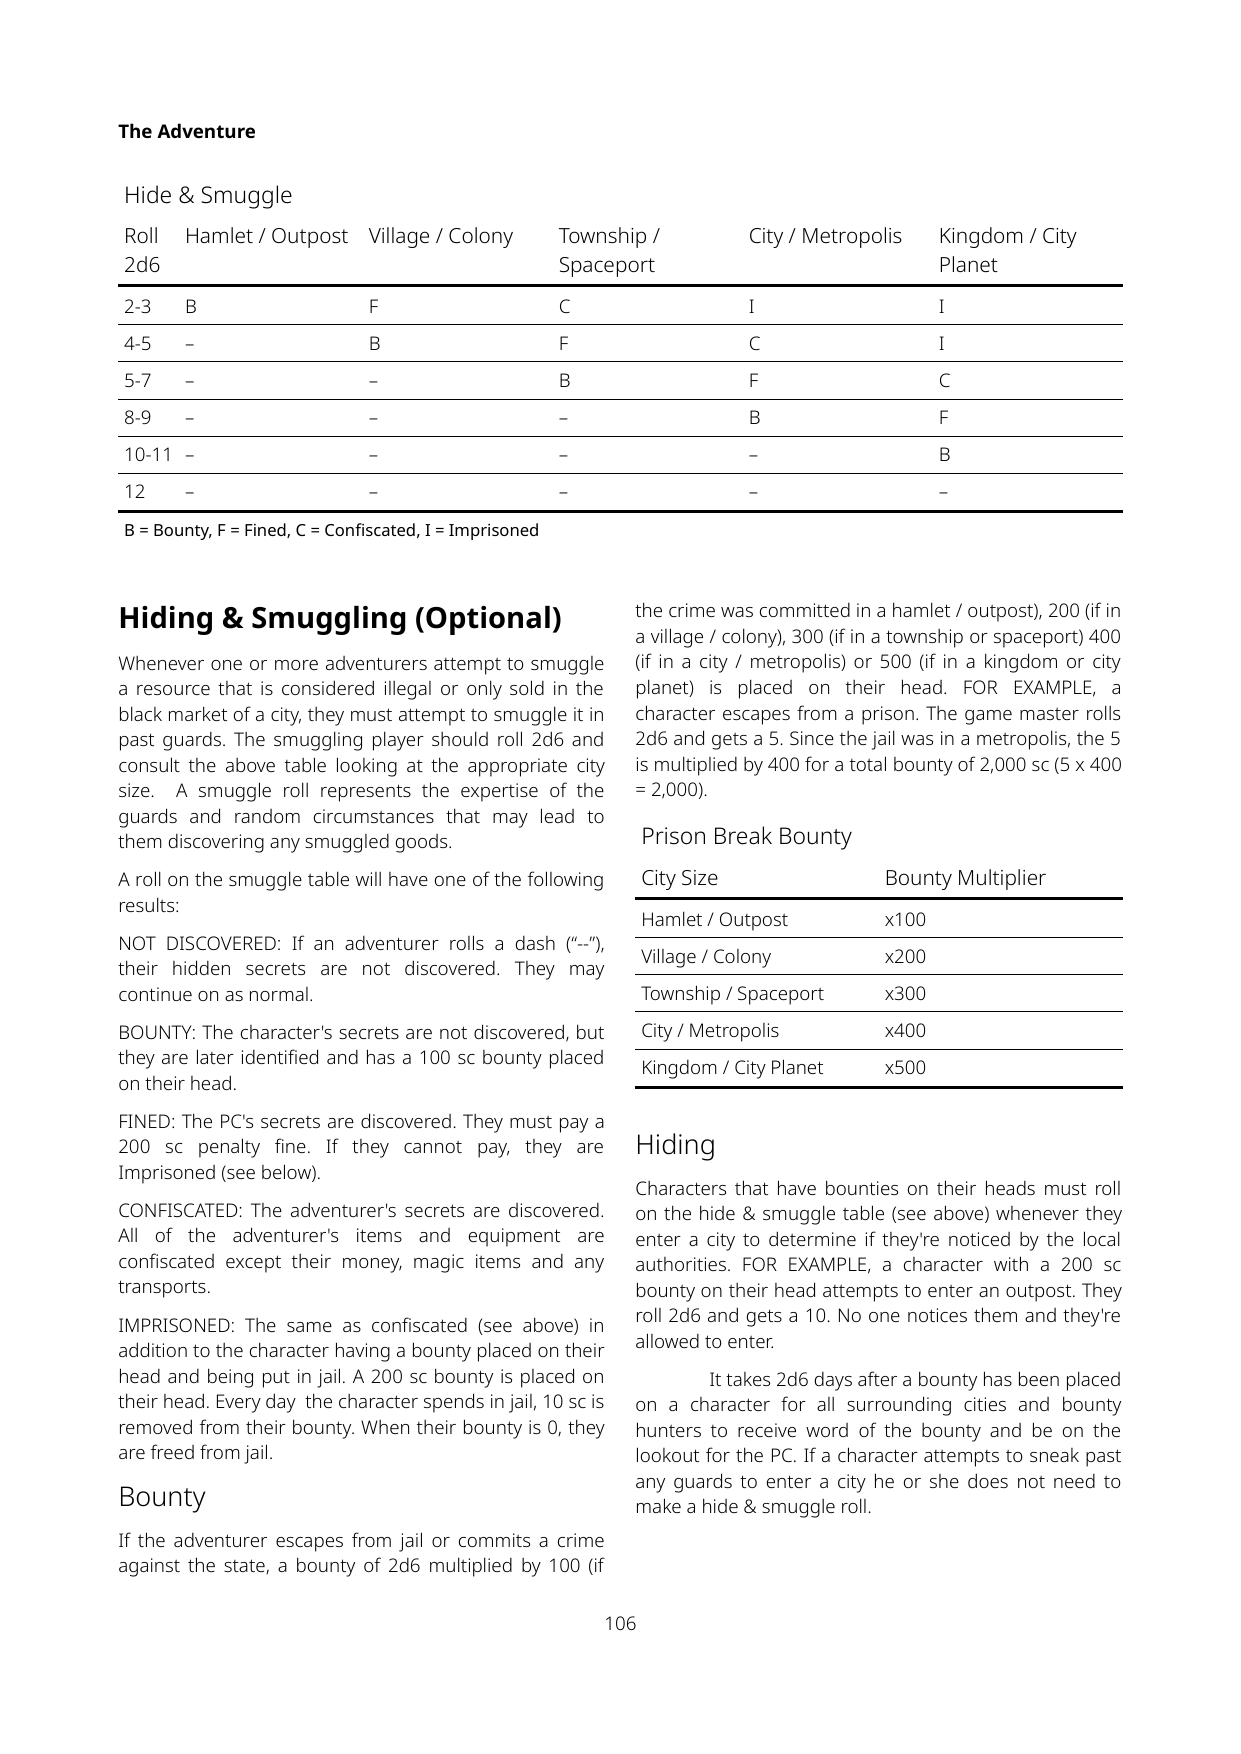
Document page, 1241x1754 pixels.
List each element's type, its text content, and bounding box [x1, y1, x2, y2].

table_cell C [933, 362, 1123, 398]
table_cell – [363, 400, 553, 436]
table_cell – [553, 437, 743, 473]
text If the adventurer escapes from jail or commits a crime against the state, a bounty of 2d6 multiplied by 100 (if [118, 1527, 605, 1578]
table_cell 8-9 [118, 400, 179, 436]
table_cell – [363, 437, 553, 473]
table_cell F [933, 400, 1123, 436]
table_cell 5-7 [118, 362, 179, 398]
text Bounty [118, 1477, 605, 1514]
table_cell – [179, 474, 363, 510]
text IMPRISONED: The same as confiscated (see above) in addition to the character having a bounty placed on their head and being put in jail. A 200 sc bounty is placed on their head. Every day the character spends in jail, 10 sc is removed from their bounty. When their bounty is 0, they are freed from jail. [118, 1312, 605, 1465]
table_cell Hamlet / Outpost [635, 900, 879, 937]
table_cell I [933, 287, 1123, 324]
table_cell – [743, 437, 933, 473]
table_cell C [553, 287, 743, 324]
table_cell B [363, 325, 553, 361]
table_cell City Size [635, 857, 879, 897]
table_header Prison Break Bounty [635, 814, 1122, 857]
table_cell x500 [879, 1050, 1122, 1086]
text It takes 2d6 days after a bounty has been placed on a character for all surrounding cities and bounty hunters to receive word of the bounty and be on the lookout for the PC. If a character attempts to sneak past any guards to enter a city he or she does not need to make a hide & smuggle roll. [635, 1366, 1122, 1519]
subtitle Hiding & Smuggling (Optional) [118, 598, 605, 637]
table_cell F [553, 325, 743, 361]
table_cell x300 [879, 975, 1122, 1011]
text A roll on the smuggle table will have one of the following results: [118, 867, 605, 918]
table_cell 2-3 [118, 287, 179, 324]
table_cell – [363, 474, 553, 510]
text CONFISCATED: The adventurer's secrets are discovered. All of the adventurer's items and equipment are confiscated except their money, magic items and any transports. [118, 1197, 605, 1299]
table_cell 4-5 [118, 325, 179, 361]
table_cell – [933, 474, 1123, 510]
table_cell B = Bounty, F = Fined, C = Confiscated, I = Imprisoned [118, 513, 1123, 547]
text NOT DISCOVERED: If an adventurer rolls a dash (“--”), their hidden secrets are not discovered. They may continue on as normal. [118, 930, 605, 1007]
text Whenever one or more adventurers attempt to smuggle a resource that is considered illegal or only sold in the black market of a city, they must attempt to smuggle it in past guards. The smuggling player should roll 2d6 and consult the above table looking at the appropriate city size. A smuggle roll represents the expertise of the guards and random circumstances that may lead to them discovering any smuggled goods. [118, 650, 605, 854]
table_cell – [179, 400, 363, 436]
table_cell Kingdom / City Planet [933, 216, 1123, 284]
table_cell – [553, 400, 743, 436]
table_cell – [179, 437, 363, 473]
table_cell x200 [879, 938, 1122, 974]
table_cell Village / Colony [635, 938, 879, 974]
table_cell I [933, 325, 1123, 361]
table_cell – [743, 474, 933, 510]
table_cell – [553, 474, 743, 510]
table_cell Hamlet / Outpost [179, 216, 363, 284]
table_cell C [743, 325, 933, 361]
table_cell 12 [118, 474, 179, 510]
table_cell F [363, 287, 553, 324]
text BOUNTY: The character's secrets are not discovered, but they are later identified and has a 100 sc bounty placed on their head. [118, 1019, 605, 1096]
table_cell I [743, 287, 933, 324]
table_cell Roll 2d6 [118, 216, 179, 284]
table_cell City / Metropolis [743, 216, 933, 284]
table_cell – [179, 362, 363, 398]
table_header Hide & Smuggle [118, 173, 1123, 216]
text FINED: The PC's secrets are discovered. They must pay a 200 sc penalty fine. If they cannot pay, they are Imprisoned (see below). [118, 1108, 605, 1185]
table_cell x400 [879, 1012, 1122, 1048]
table_cell Village / Colony [363, 216, 553, 284]
table_cell 10-11 [118, 437, 179, 473]
text the crime was committed in a hamlet / outpost), 200 (if in a village / colony), 300 (if in a township or spaceport) 400 (if in a city / metropolis) or 500 (if in a kingdom or city planet) is placed on their head. FOR EXAMPLE, a character escapes from a prison. The game master rolls 2d6 and gets a 5. Since the jail was in a metropolis, the 5 is multiplied by 400 for a total bounty of 2,000 sc (5 x 400 = 2,000). [635, 598, 1122, 802]
table_cell Kingdom / City Planet [635, 1050, 879, 1086]
table_cell – [363, 362, 553, 398]
table_cell B [553, 362, 743, 398]
table_cell F [743, 362, 933, 398]
table_cell City / Metropolis [635, 1012, 879, 1048]
table_cell B [933, 437, 1123, 473]
table_cell Township / Spaceport [553, 216, 743, 284]
table_cell B [743, 400, 933, 436]
table_cell B [179, 287, 363, 324]
table_cell Bounty Multiplier [879, 857, 1122, 897]
text Hiding [635, 1089, 1122, 1162]
text Characters that have bounties on their heads must roll on the hide & smuggle table (see above) whenever they enter a city to determine if they're noticed by the local authorities. FOR EXAMPLE, a character with a 200 sc bounty on their head attempts to enter an outpost. They roll 2d6 and gets a 10. No one notices them and they're allowed to enter. [635, 1175, 1122, 1354]
table_cell x100 [879, 900, 1122, 937]
table_cell – [179, 325, 363, 361]
table_cell Township / Spaceport [635, 975, 879, 1011]
